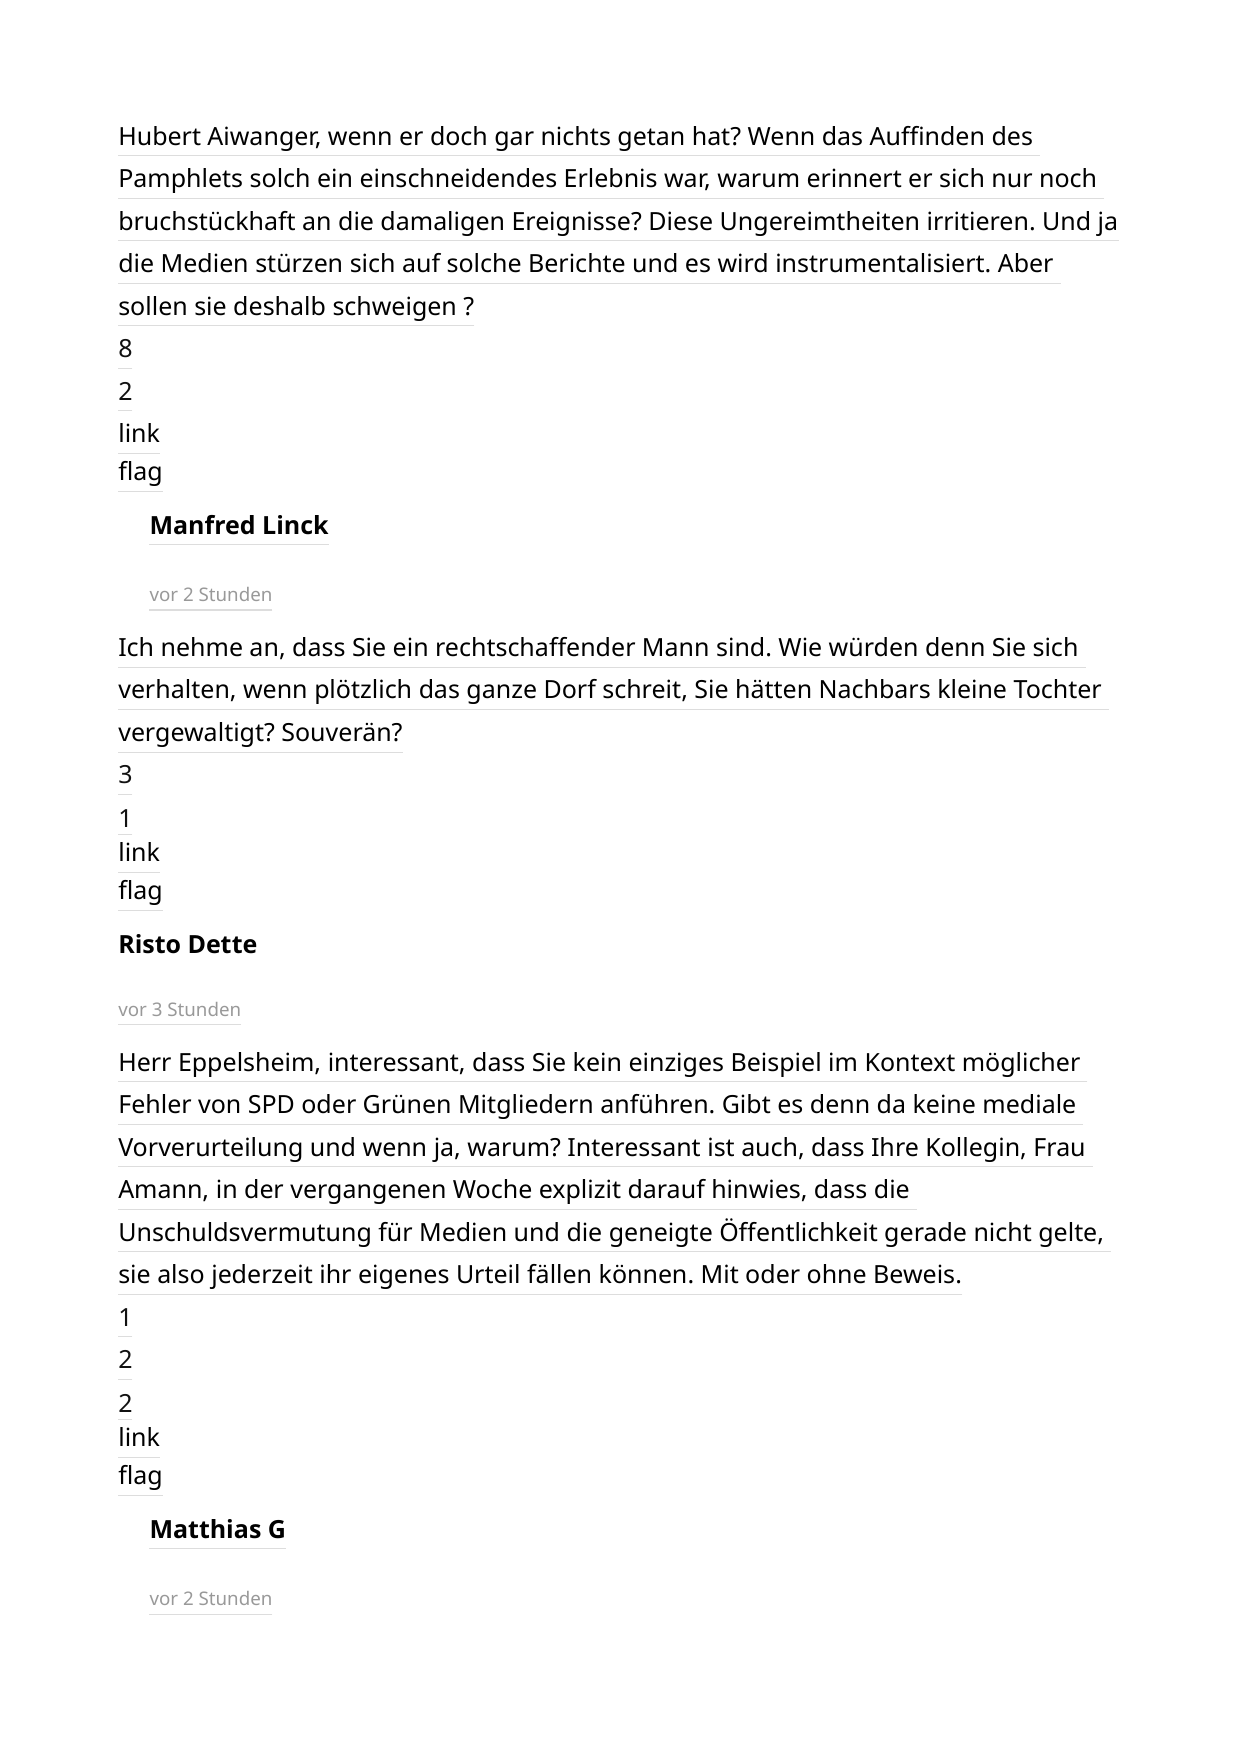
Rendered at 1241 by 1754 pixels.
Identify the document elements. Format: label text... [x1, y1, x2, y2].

text link [118, 416, 1122, 454]
text vor 2 Stunden [149, 1585, 1117, 1615]
text Herr Eppelsheim, interessant, dass Sie kein einziges Beispiel im Kontext möglicher Fehler von SPD oder Grünen Mitgliedern anführen. Gibt es denn da keine mediale Vorverurteilung und wenn ja, warum? Interessant ist auch, dass Ihre Kollegin, Frau Amann, in der vergangenen Woche explizit darauf hinwies, dass die Unschuldsvermutung für Medien und die geneigte Öffentlichkeit gerade nicht gelte, sie also jederzeit ihr eigenes Urteil fällen können. Mit oder ohne Beweis. [118, 1044, 1122, 1295]
text 1 [118, 799, 1122, 835]
text Risto Dette [118, 927, 1122, 961]
text 1 [118, 1299, 1122, 1337]
text 2 [118, 373, 1122, 411]
text Ich nehme an, dass Sie ein rechtschaffender Mann sind. Wie würden denn Sie sich verhalten, wenn plötzlich das ganze Dorf schreit, Sie hätten Nachbars kleine Tochter vergewaltigt? Souverän? [118, 629, 1122, 753]
text flag [118, 454, 1122, 492]
text Matthias G [149, 1511, 1122, 1549]
text 2 [118, 1384, 1122, 1420]
text flag [118, 1458, 1122, 1496]
text flag [118, 873, 1122, 911]
text vor 2 Stunden [149, 581, 1117, 611]
text link [118, 835, 1122, 873]
text Manfred Linck [149, 507, 1122, 545]
text 3 [118, 757, 1122, 795]
text vor 3 Stunden [118, 996, 1117, 1025]
text Hubert Aiwanger, wenn er doch gar nichts getan hat? Wenn das Auffinden des Pamphlets solch ein einschneidendes Erlebnis war, warum erinnert er sich nur noch bruchstückhaft an die damaligen Ereignisse? Diese Ungereimtheiten irritieren. Und ja die Medien stürzen sich auf solche Berichte und es wird instrumentalisiert. Aber sollen sie deshalb schweigen ? [118, 118, 1122, 326]
text 2 [118, 1342, 1122, 1380]
text link [118, 1420, 1122, 1458]
text 8 [118, 331, 1122, 369]
